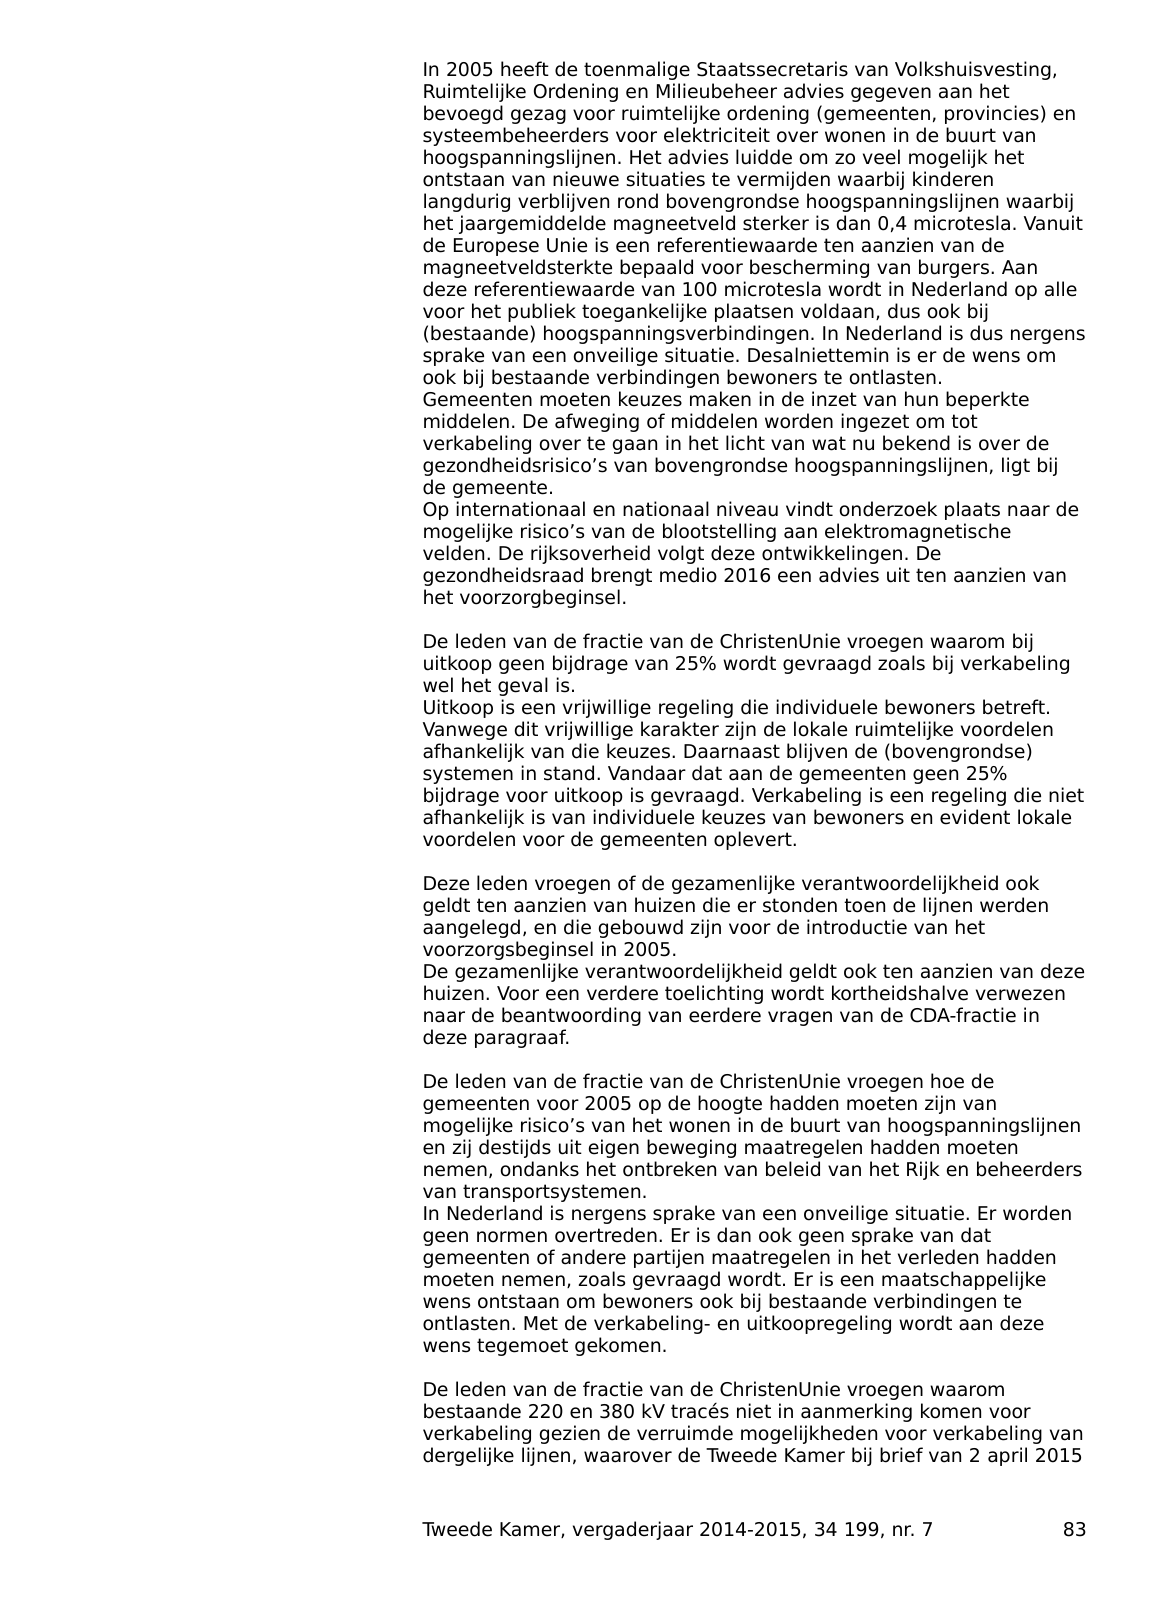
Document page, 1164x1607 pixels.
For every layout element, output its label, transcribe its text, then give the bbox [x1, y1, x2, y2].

text Uitkoop is een vrijwillige regeling die individuele bewoners betreft. Vanwege dit vrijwillige karakter zijn de lokale ruimtelijke voordelen afhankelijk van die keuzes. Daarnaast blijven de (bovengrondse) systemen in stand. Vandaar dat aan de gemeenten geen 25% bijdrage voor uitkoop is gevraagd. Verkabeling is een regeling die niet afhankelijk is van individuele keuzes van bewoners en evident lokale voordelen voor de gemeenten oplevert. [422, 697, 1087, 851]
text De leden van de fractie van de ChristenUnie vroegen waarom bestaande 220 en 380 kV tracés niet in aanmerking komen voor verkabeling gezien de verruimde mogelijkheden voor verkabeling van dergelijke lijnen, waarover de Tweede Kamer bij brief van 2 april 2015 [422, 1379, 1087, 1467]
text Deze leden vroegen of de gezamenlijke verantwoordelijkheid ook geldt ten aanzien van huizen die er stonden toen de lijnen werden aangelegd, en die gebouwd zijn voor de introductie van het voorzorgsbeginsel in 2005. [422, 873, 1087, 961]
text Gemeenten moeten keuzes maken in de inzet van hun beperkte middelen. De afweging of middelen worden ingezet om tot verkabeling over te gaan in het licht van wat nu bekend is over de gezondheidsrisico’s van bovengrondse hoogspanningslijnen, ligt bij de gemeente. [422, 389, 1087, 499]
text De leden van de fractie van de ChristenUnie vroegen waarom bij uitkoop geen bijdrage van 25% wordt gevraagd zoals bij verkabeling wel het geval is. [422, 631, 1087, 697]
text In 2005 heeft de toenmalige Staatssecretaris van Volkshuisvesting, Ruimtelijke Ordening en Milieubeheer advies gegeven aan het bevoegd gezag voor ruimtelijke ordening (gemeenten, provincies) en systeembeheerders voor elektriciteit over wonen in de buurt van hoogspanningslijnen. Het advies luidde om zo veel mogelijk het ontstaan van nieuwe situaties te vermijden waarbij kinderen langdurig verblijven rond bovengrondse hoogspanningslijnen waarbij het jaargemiddelde magneetveld sterker is dan 0,4 microtesla. Vanuit de Europese Unie is een referentiewaarde ten aanzien van de magneetveldsterkte bepaald voor bescherming van burgers. Aan deze referentiewaarde van 100 microtesla wordt in Nederland op alle voor het publiek toegankelijke plaatsen voldaan, dus ook bij (bestaande) hoogspanningsverbindingen. In Nederland is dus nergens sprake van een onveilige situatie. Desalniettemin is er de wens om ook bij bestaande verbindingen bewoners te ontlasten. [422, 59, 1087, 389]
text Op internationaal en nationaal niveau vindt onderzoek plaats naar de mogelijke risico’s van de blootstelling aan elektromagnetische velden. De rijksoverheid volgt deze ontwikkelingen. De gezondheidsraad brengt medio 2016 een advies uit ten aanzien van het voorzorgbeginsel. [422, 499, 1087, 608]
text De leden van de fractie van de ChristenUnie vroegen hoe de gemeenten voor 2005 op de hoogte hadden moeten zijn van mogelijke risico’s van het wonen in de buurt van hoogspanningslijnen en zij destijds uit eigen beweging maatregelen hadden moeten nemen, ondanks het ontbreken van beleid van het Rijk en beheerders van transportsystemen. [422, 1071, 1087, 1203]
text De gezamenlijke verantwoordelijkheid geldt ook ten aanzien van deze huizen. Voor een verdere toelichting wordt kortheidshalve verwezen naar de beantwoording van eerdere vragen van de CDA-fractie in deze paragraaf. [422, 961, 1087, 1048]
text In Nederland is nergens sprake van een onveilige situatie. Er worden geen normen overtreden. Er is dan ook geen sprake van dat gemeenten of andere partijen maatregelen in het verleden hadden moeten nemen, zoals gevraagd wordt. Er is een maatschappelijke wens ontstaan om bewoners ook bij bestaande verbindingen te ontlasten. Met de verkabeling- en uitkoopregeling wordt aan deze wens tegemoet gekomen. [422, 1203, 1087, 1356]
